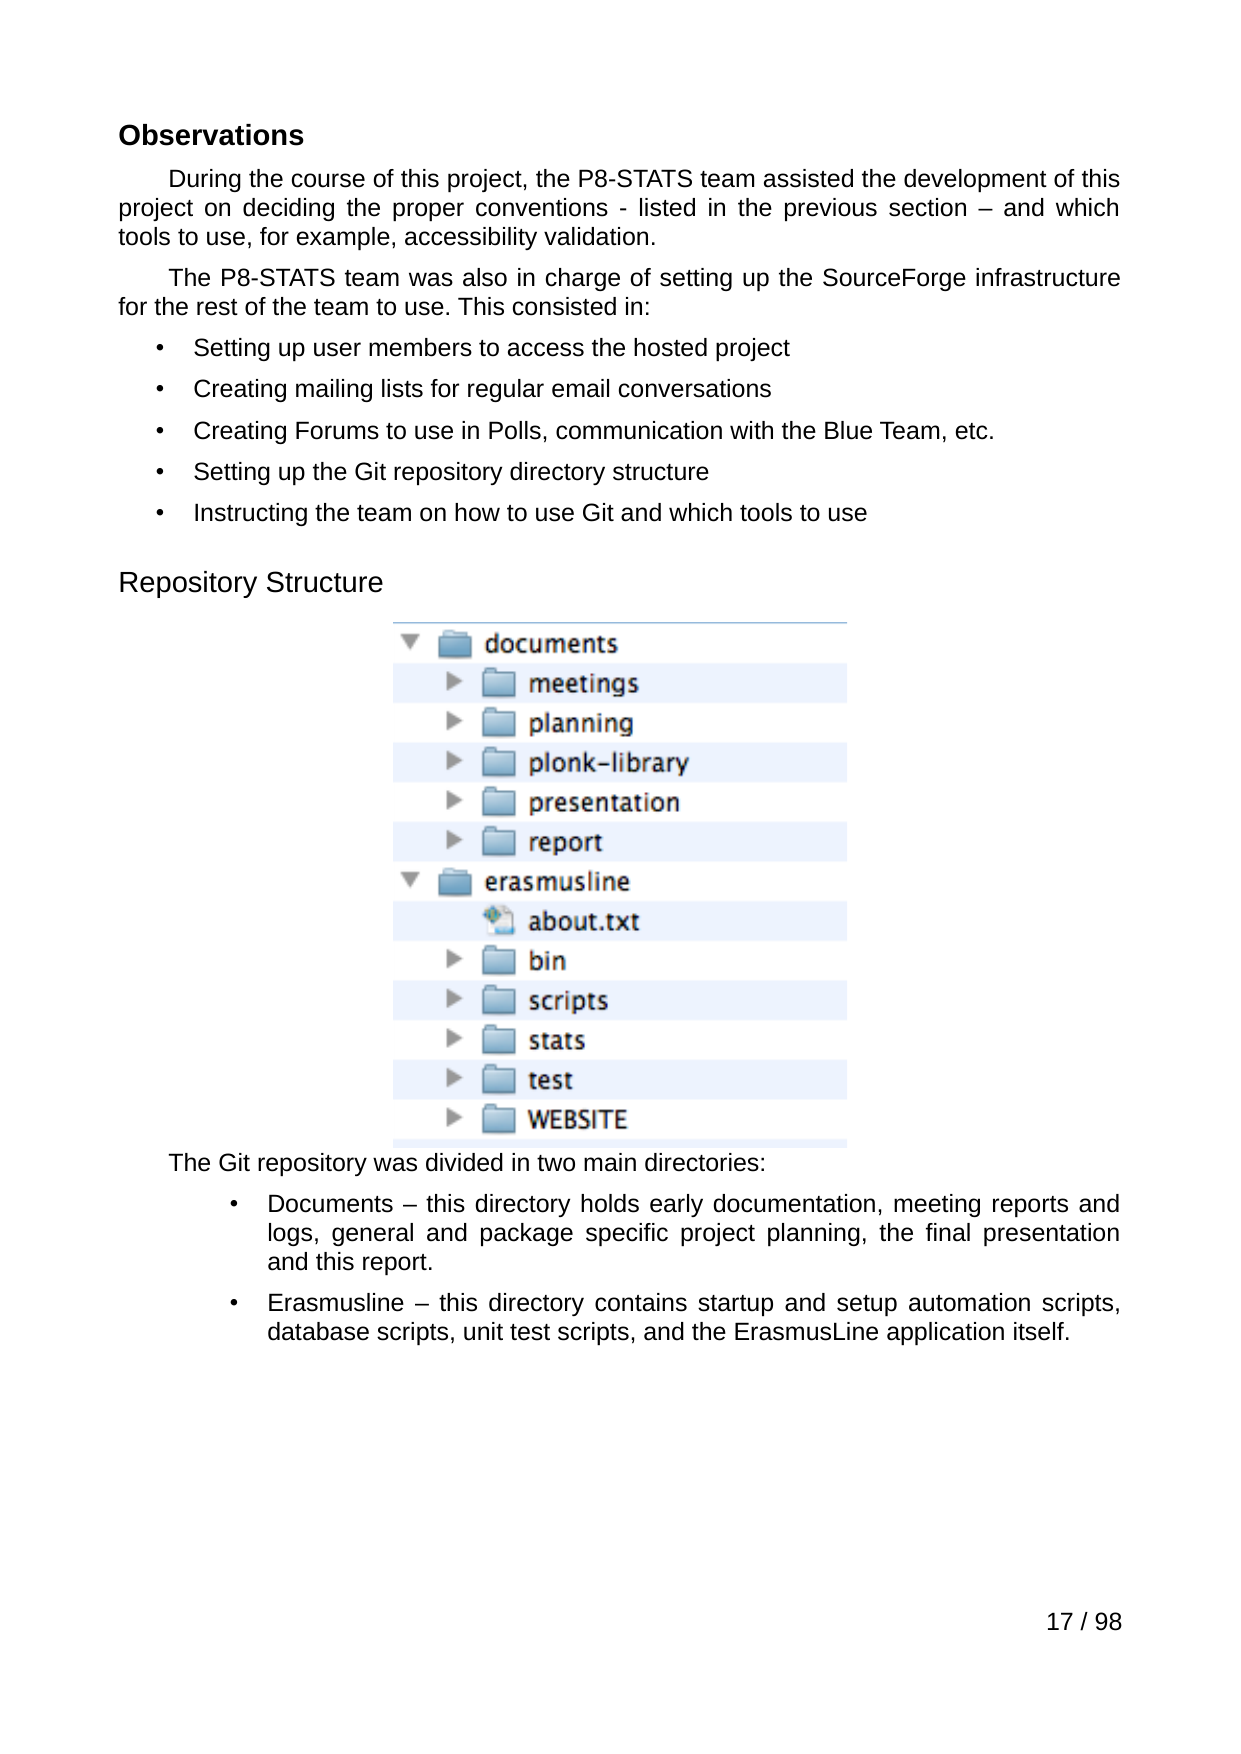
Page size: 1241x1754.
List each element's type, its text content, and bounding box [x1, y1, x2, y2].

list Erasmusline – this directory contains startup and setup automation scripts, database scripts, unit test scripts, and the ErasmusLine application itself. [229, 1288, 1122, 1345]
subtitle Repository Structure [118, 565, 1122, 598]
list Setting up the Git repository directory structure [156, 457, 1122, 486]
list Instructing the team on how to use Git and which tools to use [156, 498, 1122, 527]
list Creating Forums to use in Polls, communication with the Blue Team, etc. [156, 416, 1122, 444]
list Creating mailing lists for regular email conversations [156, 374, 1122, 403]
text During the course of this project, the P8-STATS team assisted the development of this project on deciding the proper conventions - listed in the previous section – and which tools to use, for example, accessibility validation. [118, 164, 1122, 250]
picture [393, 622, 848, 1148]
list Setting up user members to access the hosted project [156, 333, 1122, 362]
text The P8-STATS team was also in charge of setting up the SourceForge infrastructure for the rest of the team to use. This consisted in: [118, 263, 1122, 320]
subtitle Observations [118, 118, 1122, 152]
list Documents – this directory holds early documentation, meeting reports and logs, general and package specific project planning, the final presentation and this report. [229, 1189, 1122, 1275]
text The Git repository was divided in two main directories: [118, 611, 1122, 1176]
